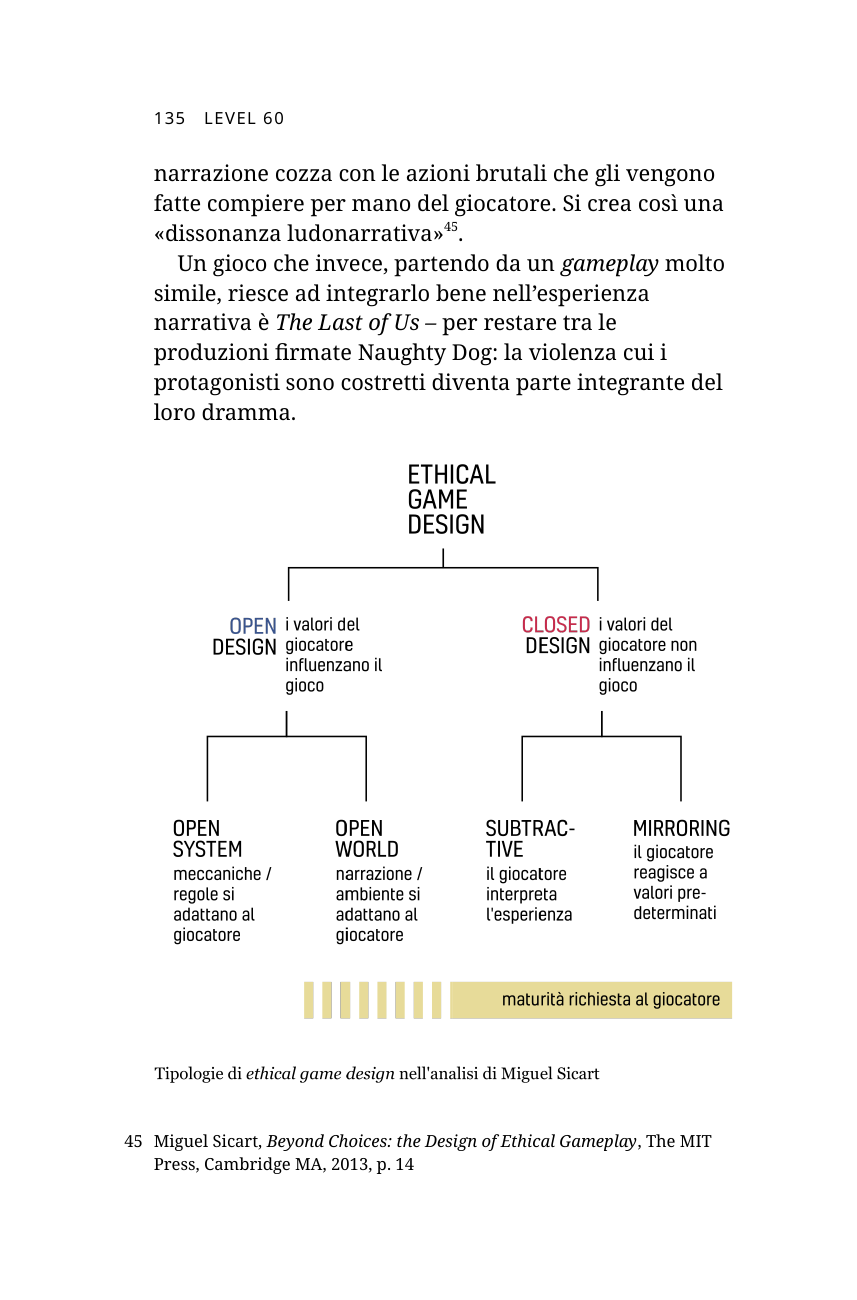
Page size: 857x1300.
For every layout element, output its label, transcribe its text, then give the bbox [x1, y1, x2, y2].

text Miguel Sicart, Beyond Choices: the Design of Ethical Gameplay, The MIT Press, Cambridge MA, 2013, p. 14 [124, 1130, 732, 1175]
text Un gioco che invece, partendo da un gameplay molto simile, riesce ad integrarlo bene nell’esperienza narrativa è The Last of Us – per restare tra le produzioni firmate Naughty Dog: la violenza cui i protagonisti sono costretti diventa parte integrante del loro dramma. [153, 248, 732, 426]
picture [153, 426, 733, 1112]
text narrazione cozza con le azioni brutali che gli vengono fatte compiere per mano del giocatore. Si crea così una «dissonanza ludonarrativa». [153, 158, 732, 248]
